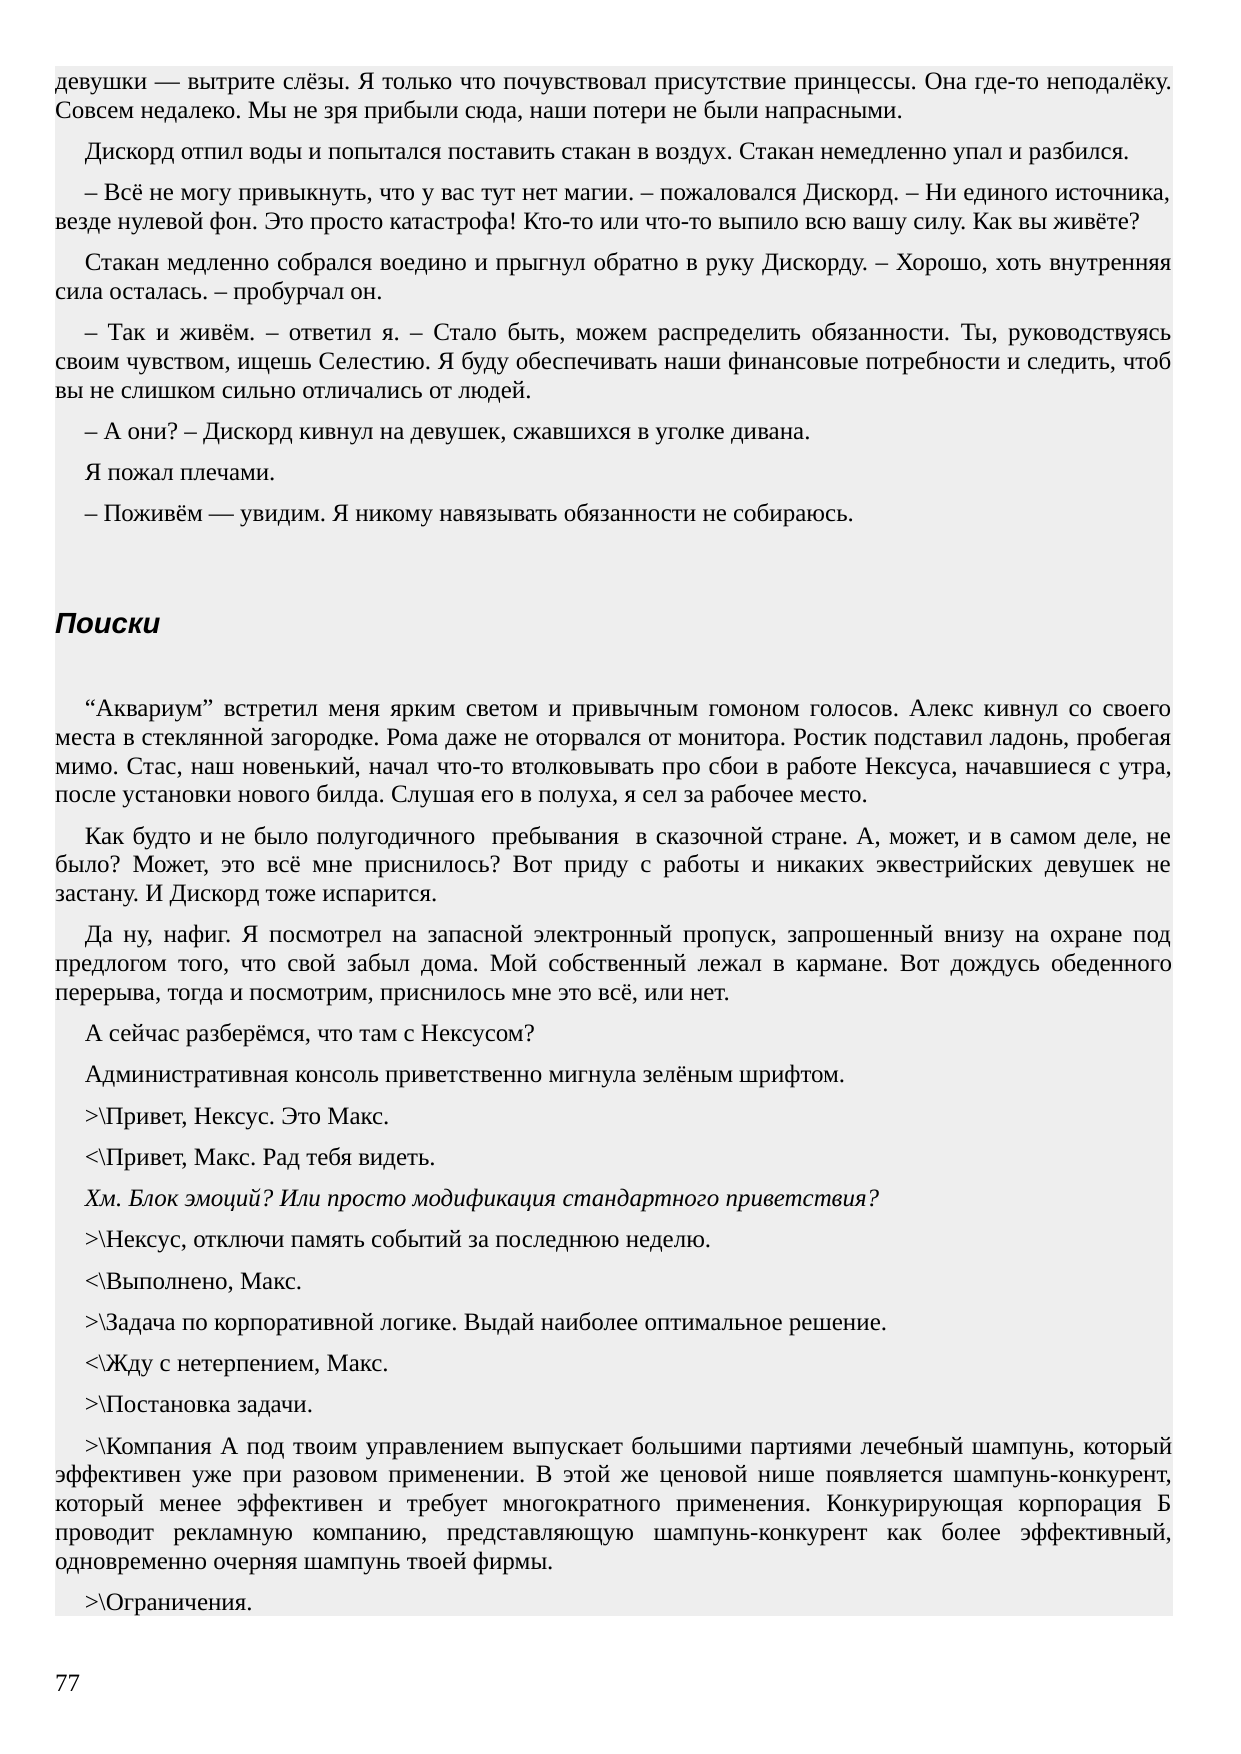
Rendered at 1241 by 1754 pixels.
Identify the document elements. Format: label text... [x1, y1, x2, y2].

text Хм. Блок эмоций? Или просто модификация стандартного приветствия? [55, 1183, 1173, 1212]
text – Так и живём. – ответил я. – Стало быть, можем распределить обязанности. Ты, руководствуясь своим чувством, ищешь Селестию. Я буду обеспечивать наши финансовые потребности и следить, чтоб вы не слишком сильно отличались от людей. [55, 317, 1173, 403]
text Административная консоль приветственно мигнула зелёным шрифтом. [55, 1059, 1173, 1088]
text >\Нексус, отключи память событий за последнюю неделю. [55, 1224, 1173, 1253]
text <\Привет, Макс. Рад тебя видеть. [55, 1142, 1173, 1171]
text девушки — вытрите слёзы. Я только что почувствовал присутствие принцессы. Она где-то неподалёку. Совсем недалеко. Мы не зря прибыли сюда, наши потери не были напрасными. [55, 66, 1173, 123]
text Стакан медленно собрался воедино и прыгнул обратно в руку Дискорду. – Хорошо, хоть внутренняя сила осталась. – пробурчал он. [55, 247, 1173, 305]
subtitle Поиски [55, 606, 1173, 639]
text >\Задача по корпоративной логике. Выдай наиболее оптимальное решение. [55, 1307, 1173, 1336]
text Я пожал плечами. [55, 457, 1173, 486]
text Как будто и не было полугодичного пребывания в сказочной стране. А, может, и в самом деле, не было? Может, это всё мне приснилось? Вот приду с работы и никаких эквестрийских девушек не застану. И Дискорд тоже испарится. [55, 821, 1173, 907]
text Дискорд отпил воды и попытался поставить стакан в воздух. Стакан немедленно упал и разбился. [55, 136, 1173, 165]
text >\Ограничения. [55, 1587, 1173, 1616]
text >\Постановка задачи. [55, 1389, 1173, 1418]
text >\Привет, Нексус. Это Макс. [55, 1101, 1173, 1129]
text “Аквариум” встретил меня ярким светом и привычным гомоном голосов. Алекс кивнул со своего места в стеклянной загородке. Рома даже не оторвался от монитора. Ростик подставил ладонь, пробегая мимо. Стас, наш новенький, начал что-то втолковывать про сбои в работе Нексуса, начавшиеся с утра, после установки нового билда. Слушая его в полуха, я сел за рабочее место. [55, 693, 1173, 808]
text <\Жду с нетерпением, Макс. [55, 1348, 1173, 1377]
text <\Выполнено, Макс. [55, 1266, 1173, 1294]
text Да ну, нафиг. Я посмотрел на запасной электронный пропуск, запрошенный внизу на охране под предлогом того, что свой забыл дома. Мой собственный лежал в кармане. Вот дождусь обеденного перерыва, тогда и посмотрим, приснилось мне это всё, или нет. [55, 919, 1173, 1006]
text А сейчас разберёмся, что там с Нексусом? [55, 1018, 1173, 1047]
text – Поживём — увидим. Я никому навязывать обязанности не собираюсь. [55, 498, 1173, 527]
text >\Компания А под твоим управлением выпускает большими партиями лечебный шампунь, который эффективен уже при разовом применении. В этой же ценовой нише появляется шампунь-конкурент, который менее эффективен и требует многократного применения. Конкурирующая корпорация Б проводит рекламную компанию, представляющую шампунь-конкурент как более эффективный, одновременно очерняя шампунь твоей фирмы. [55, 1431, 1173, 1574]
text – А они? – Дискорд кивнул на девушек, сжавшихся в уголке дивана. [55, 416, 1173, 445]
text – Всё не могу привыкнуть, что у вас тут нет магии. – пожаловался Дискорд. – Ни единого источника, везде нулевой фон. Это просто катастрофа! Кто-то или что-то выпило всю вашу силу. Как вы живёте? [55, 177, 1173, 235]
